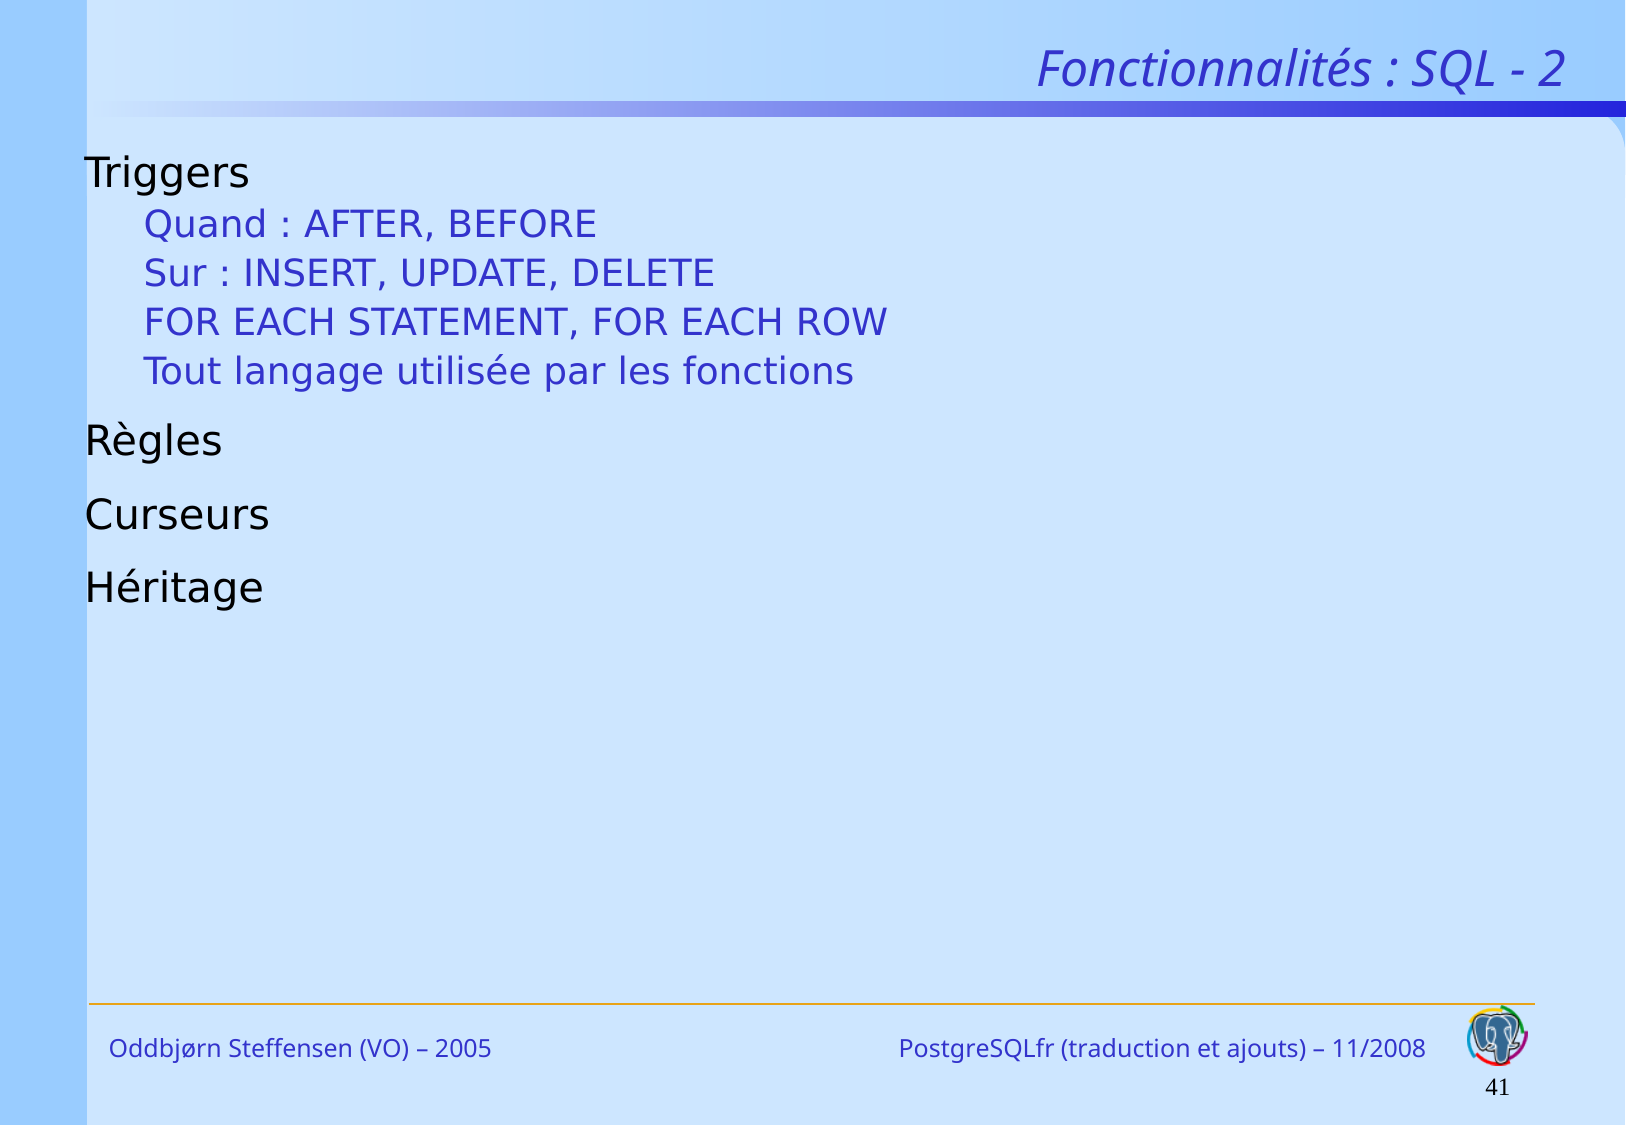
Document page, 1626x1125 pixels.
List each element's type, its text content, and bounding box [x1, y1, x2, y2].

title Fonctionnalités : SQL - 2 [172, 0, 1567, 134]
list Triggers Quand : AFTER, BEFORE Sur : INSERT, UPDATE, DELETE FOR EACH STATEMENT, FOR EACH ROW Tout langage utilisée par les fonctions Règles Curseurs Héritage [84, 148, 1548, 954]
picture [1467, 1005, 1528, 1066]
